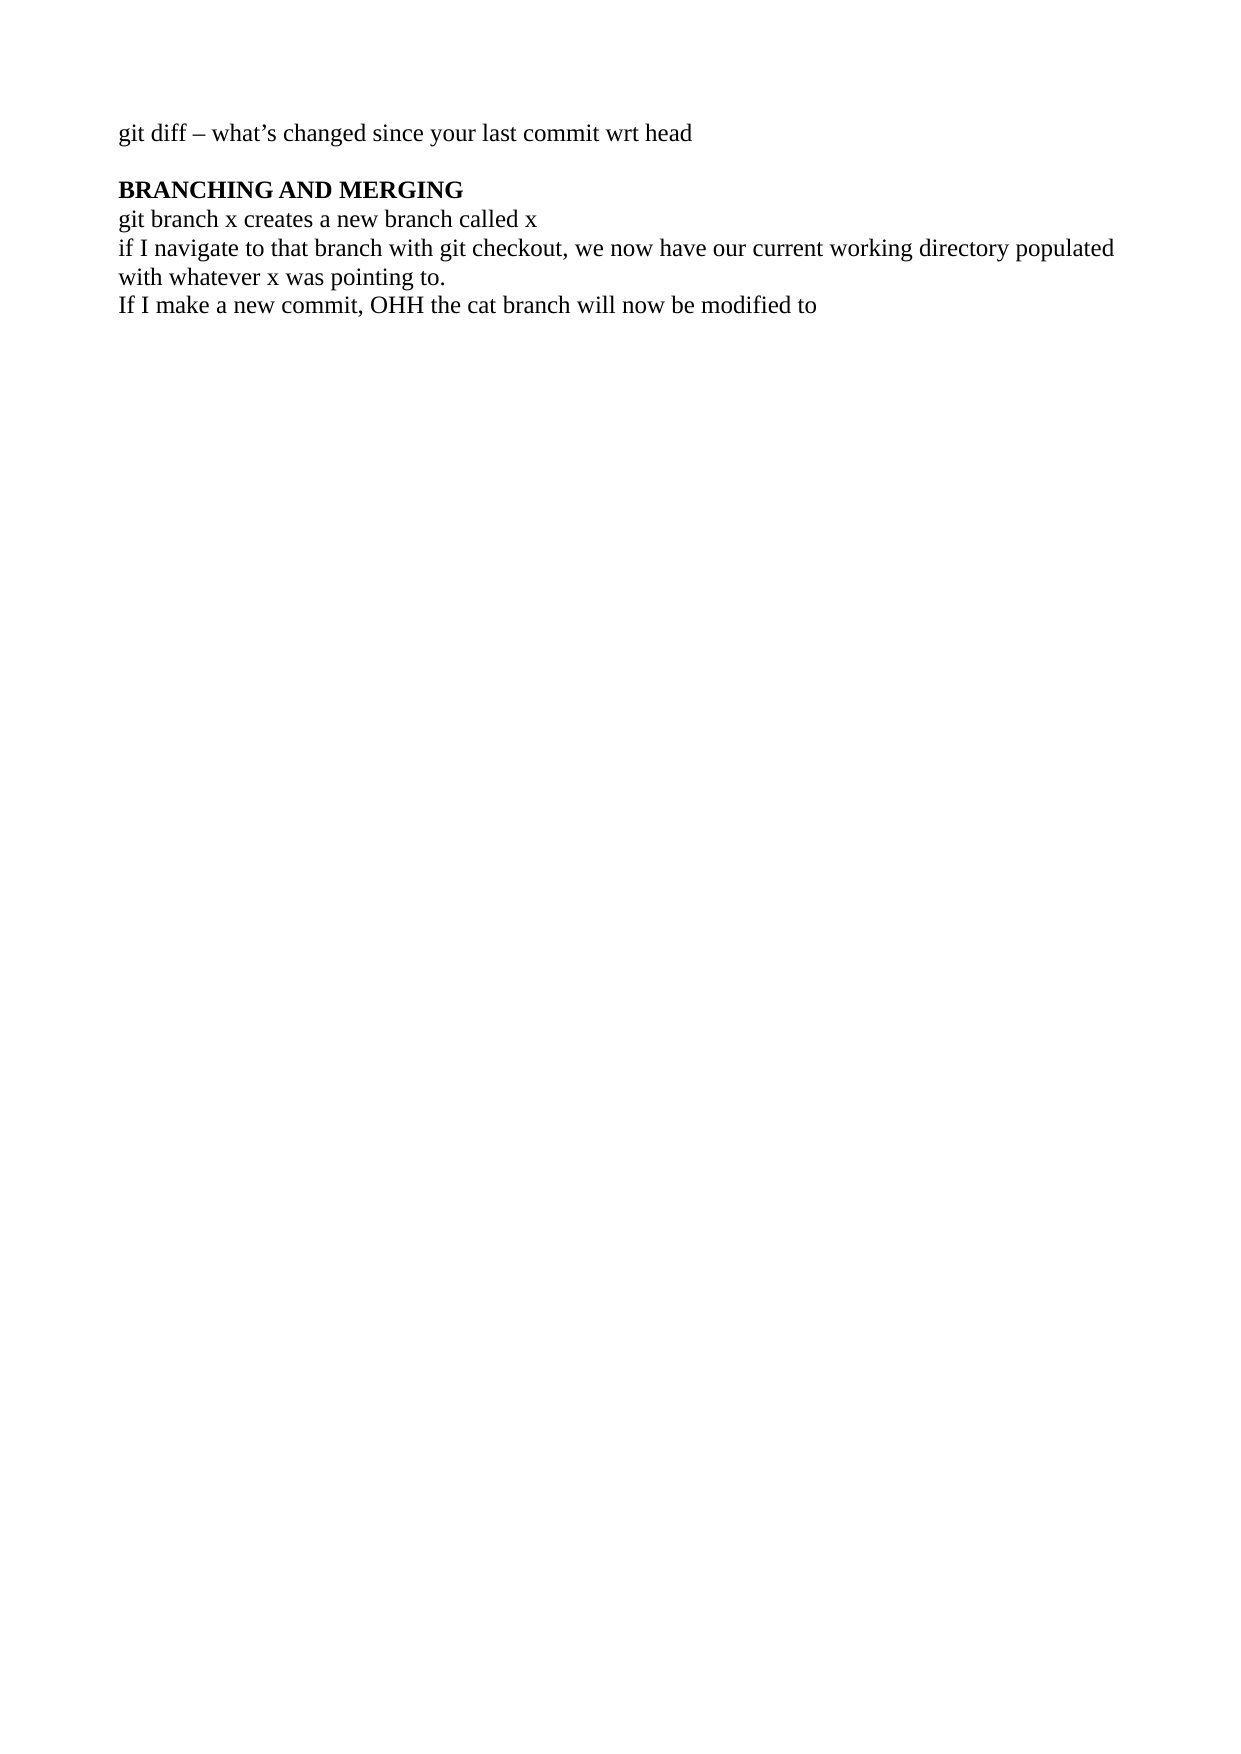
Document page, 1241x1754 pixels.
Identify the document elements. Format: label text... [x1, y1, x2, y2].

text BRANCHING AND MERGING [118, 176, 1122, 204]
text if I navigate to that branch with git checkout, we now have our current working directory populated with whatever x was pointing to. [118, 233, 1122, 291]
text If I make a new commit, OHH the cat branch will now be modified to [118, 291, 1122, 319]
text git diff – what’s changed since your last commit wrt head [118, 118, 1122, 147]
text git branch x creates a new branch called x [118, 204, 1122, 233]
